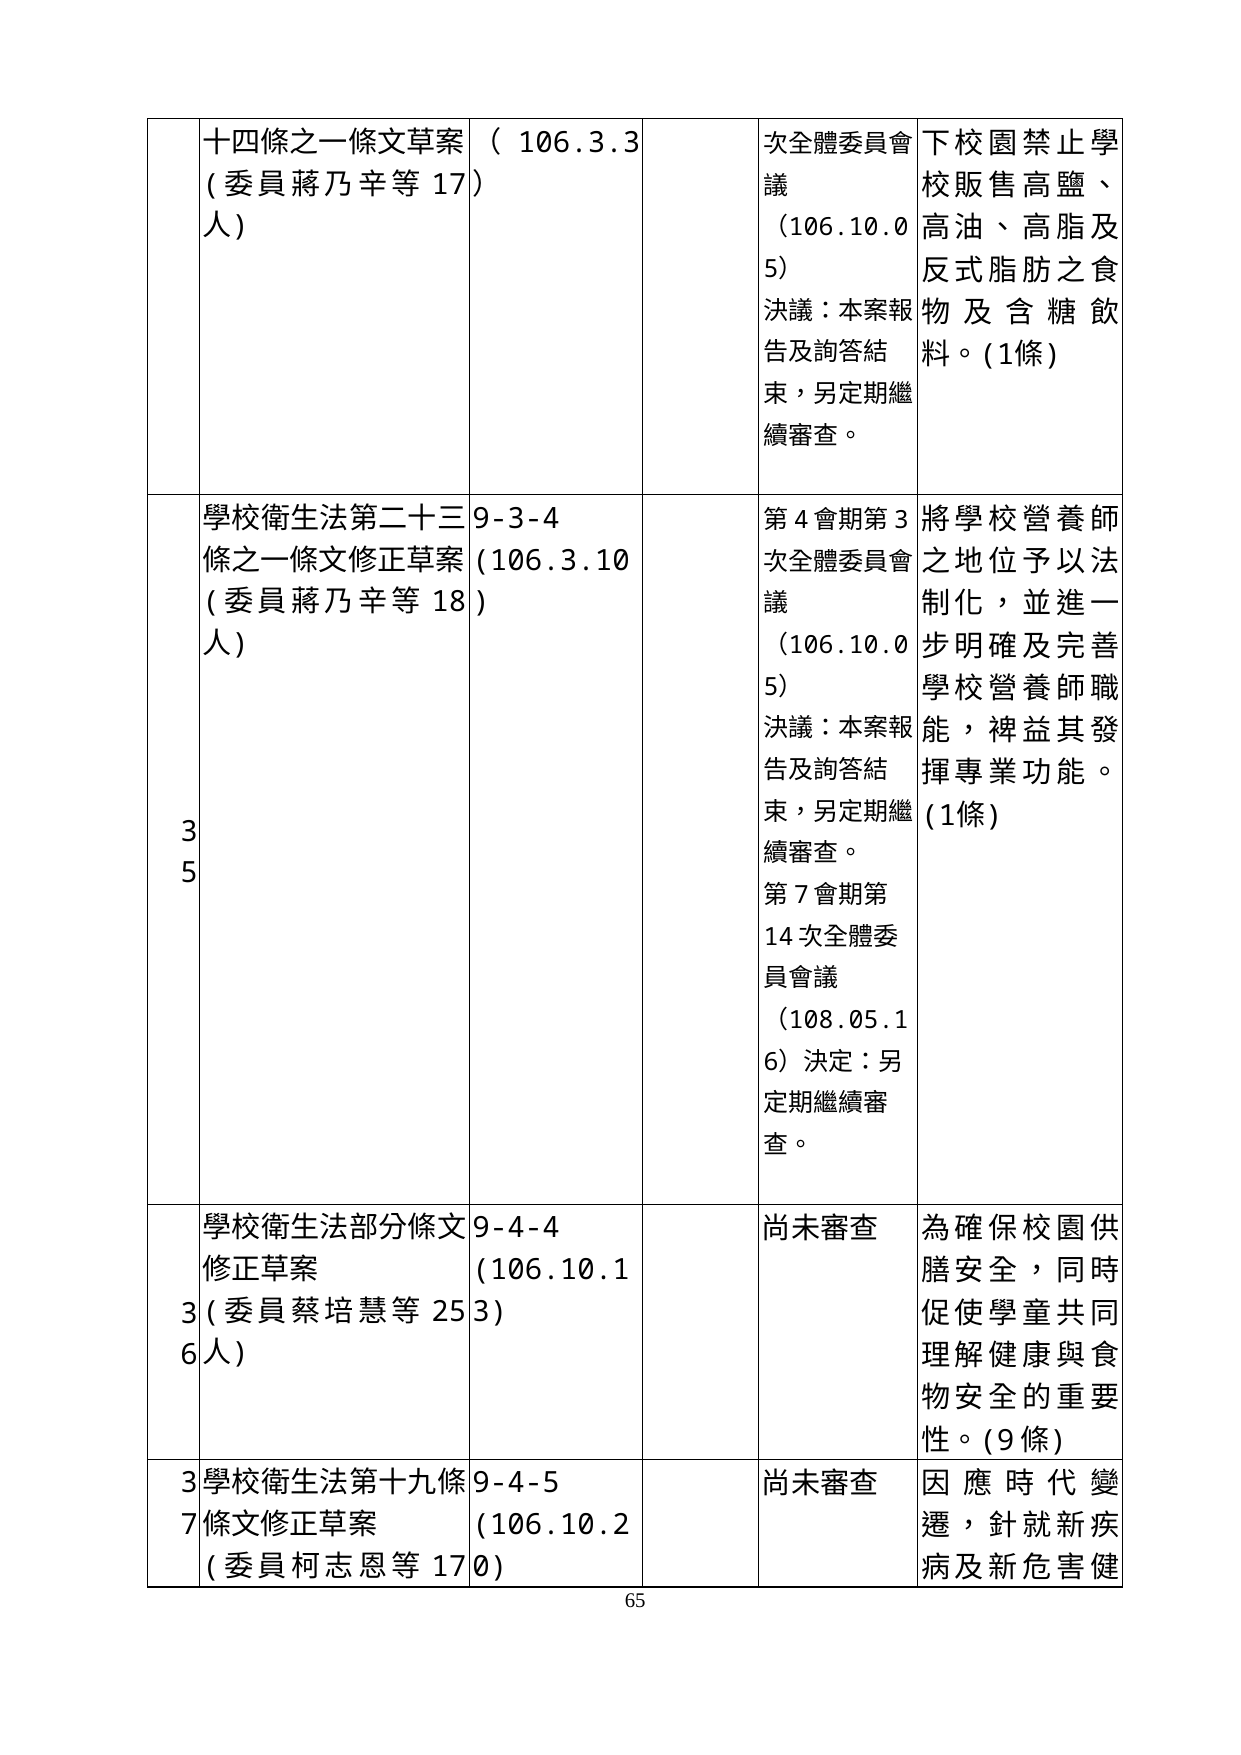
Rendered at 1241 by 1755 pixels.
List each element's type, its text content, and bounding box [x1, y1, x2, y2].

table_cell （106.3.3） [470, 119, 642, 494]
table_cell 尚未審查 [759, 1460, 917, 1586]
table_cell 下校園禁止學校販售高鹽、高油、高脂及反式脂肪之食物及含糖飲料。(1條) [918, 119, 1122, 494]
table_cell 將學校營養師之地位予以法制化，並進一步明確及完善學校營養師職能，裨益其發揮專業功能。(1條) [918, 495, 1122, 1203]
table_cell 因應時代變遷，針就新疾病及新危害健 [918, 1460, 1122, 1586]
table_cell 為確保校園供膳安全，同時促使學童共同理解健康與食物安全的重要性。(9條) [918, 1205, 1122, 1458]
table_cell 學校衛生法第二十三條之一條文修正草案 (委員蔣乃辛等18人) [200, 495, 469, 1203]
table_cell [148, 1205, 199, 1458]
table_cell 尚未審查 [759, 1205, 917, 1458]
table_cell 9-4-4 (106.10.13) [470, 1205, 642, 1458]
table_cell 十四條之一條文草案 (委員蔣乃辛等17人) [200, 119, 469, 494]
table_cell 學校衛生法第十九條條文修正草案 (委員柯志恩等17 [200, 1460, 469, 1586]
table_cell 9-3-4 (106.3.10) [470, 495, 642, 1203]
table_cell [148, 495, 199, 1203]
table_cell [643, 495, 758, 1203]
table_cell 9-4-5 (106.10.20) [470, 1460, 642, 1586]
table_cell 次全體委員會議（106.10.05） 決議：本案報告及詢答結束，另定期繼續審查。 [759, 119, 917, 494]
table_cell [643, 119, 758, 494]
table_cell [643, 1460, 758, 1586]
table_cell [148, 119, 199, 494]
table_cell [148, 1460, 199, 1586]
table_cell 第4會期第3次全體委員會議（106.10.05） 決議：本案報告及詢答結束，另定期繼續審查。 第7會期第14次全體委員會議（108.05.16）決定：另定期繼續審查。 [759, 495, 917, 1203]
table_cell 學校衛生法部分條文修正草案 (委員蔡培慧等25人) [200, 1205, 469, 1458]
table_cell [643, 1205, 758, 1458]
